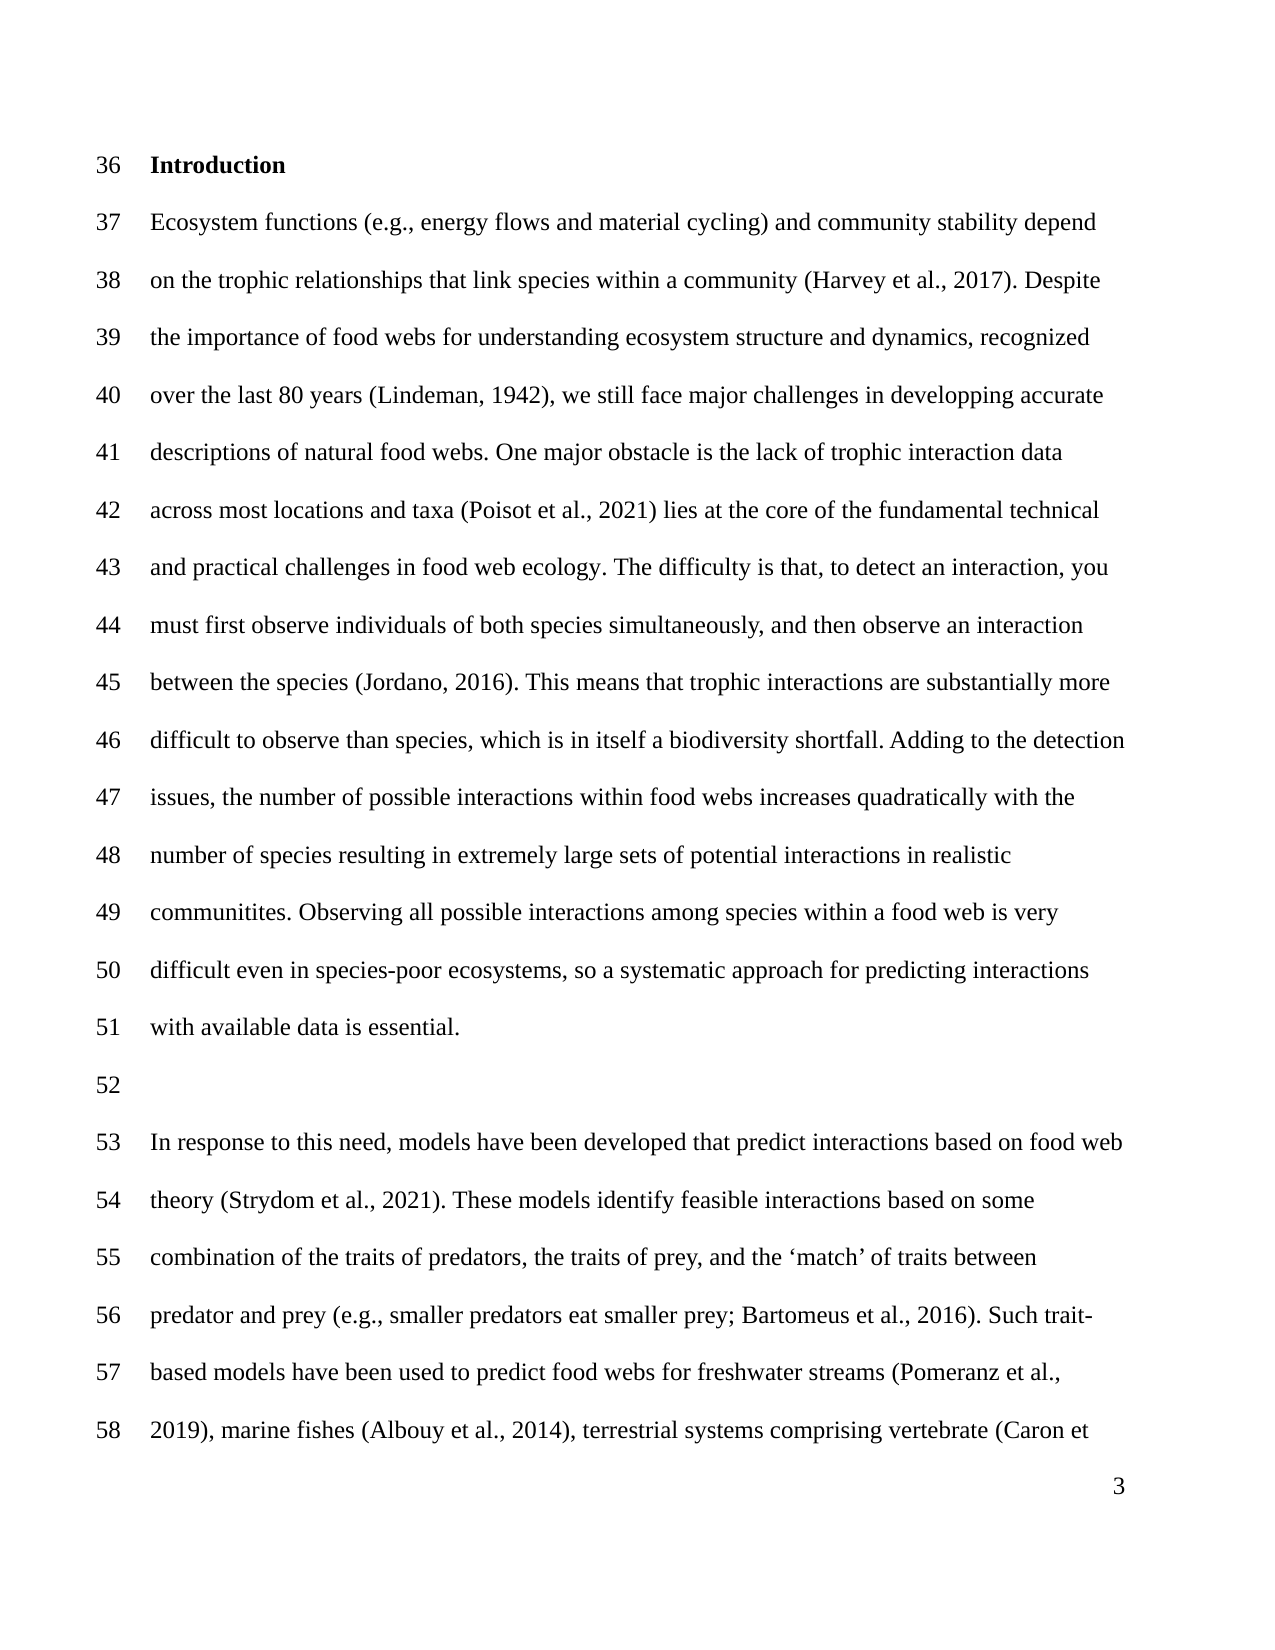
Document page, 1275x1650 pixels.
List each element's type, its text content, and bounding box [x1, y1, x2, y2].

text In response to this need, models have been developed that predict interactions based on food web theory (Strydom et al., 2021). These models identify feasible interactions based on some combination of the traits of predators, the traits of prey, and the ‘match’ of traits between predator and prey (e.g., smaller predators eat smaller prey; Bartomeus et al., 2016). Such trait-based models have been used to predict food webs for freshwater streams (Pomeranz et al., 2019), marine fishes (Albouy et al., 2014), terrestrial systems comprising vertebrate (Caron et [150, 1127, 1125, 1444]
text Introduction [150, 150, 1125, 179]
text Ecosystem functions (e.g., energy flows and material cycling) and community stability depend on the trophic relationships that link species within a community (Harvey et al., 2017). Despite the importance of food webs for understanding ecosystem structure and dynamics, recognized over the last 80 years (Lindeman, 1942), we still face major challenges in developping accurate descriptions of natural food webs. One major obstacle is the lack of trophic interaction data across most locations and taxa (Poisot et al., 2021) lies at the core of the fundamental technical and practical challenges in food web ecology. The difficulty is that, to detect an interaction, you must first observe individuals of both species simultaneously, and then observe an interaction between the species (Jordano, 2016). This means that trophic interactions are substantially more difficult to observe than species, which is in itself a biodiversity shortfall. Adding to the detection issues, the number of possible interactions within food webs increases quadratically with the number of species resulting in extremely large sets of potential interactions in realistic communitites. Observing all possible interactions among species within a food web is very difficult even in species-poor ecosystems, so a systematic approach for predicting interactions with available data is essential. [150, 207, 1125, 1041]
